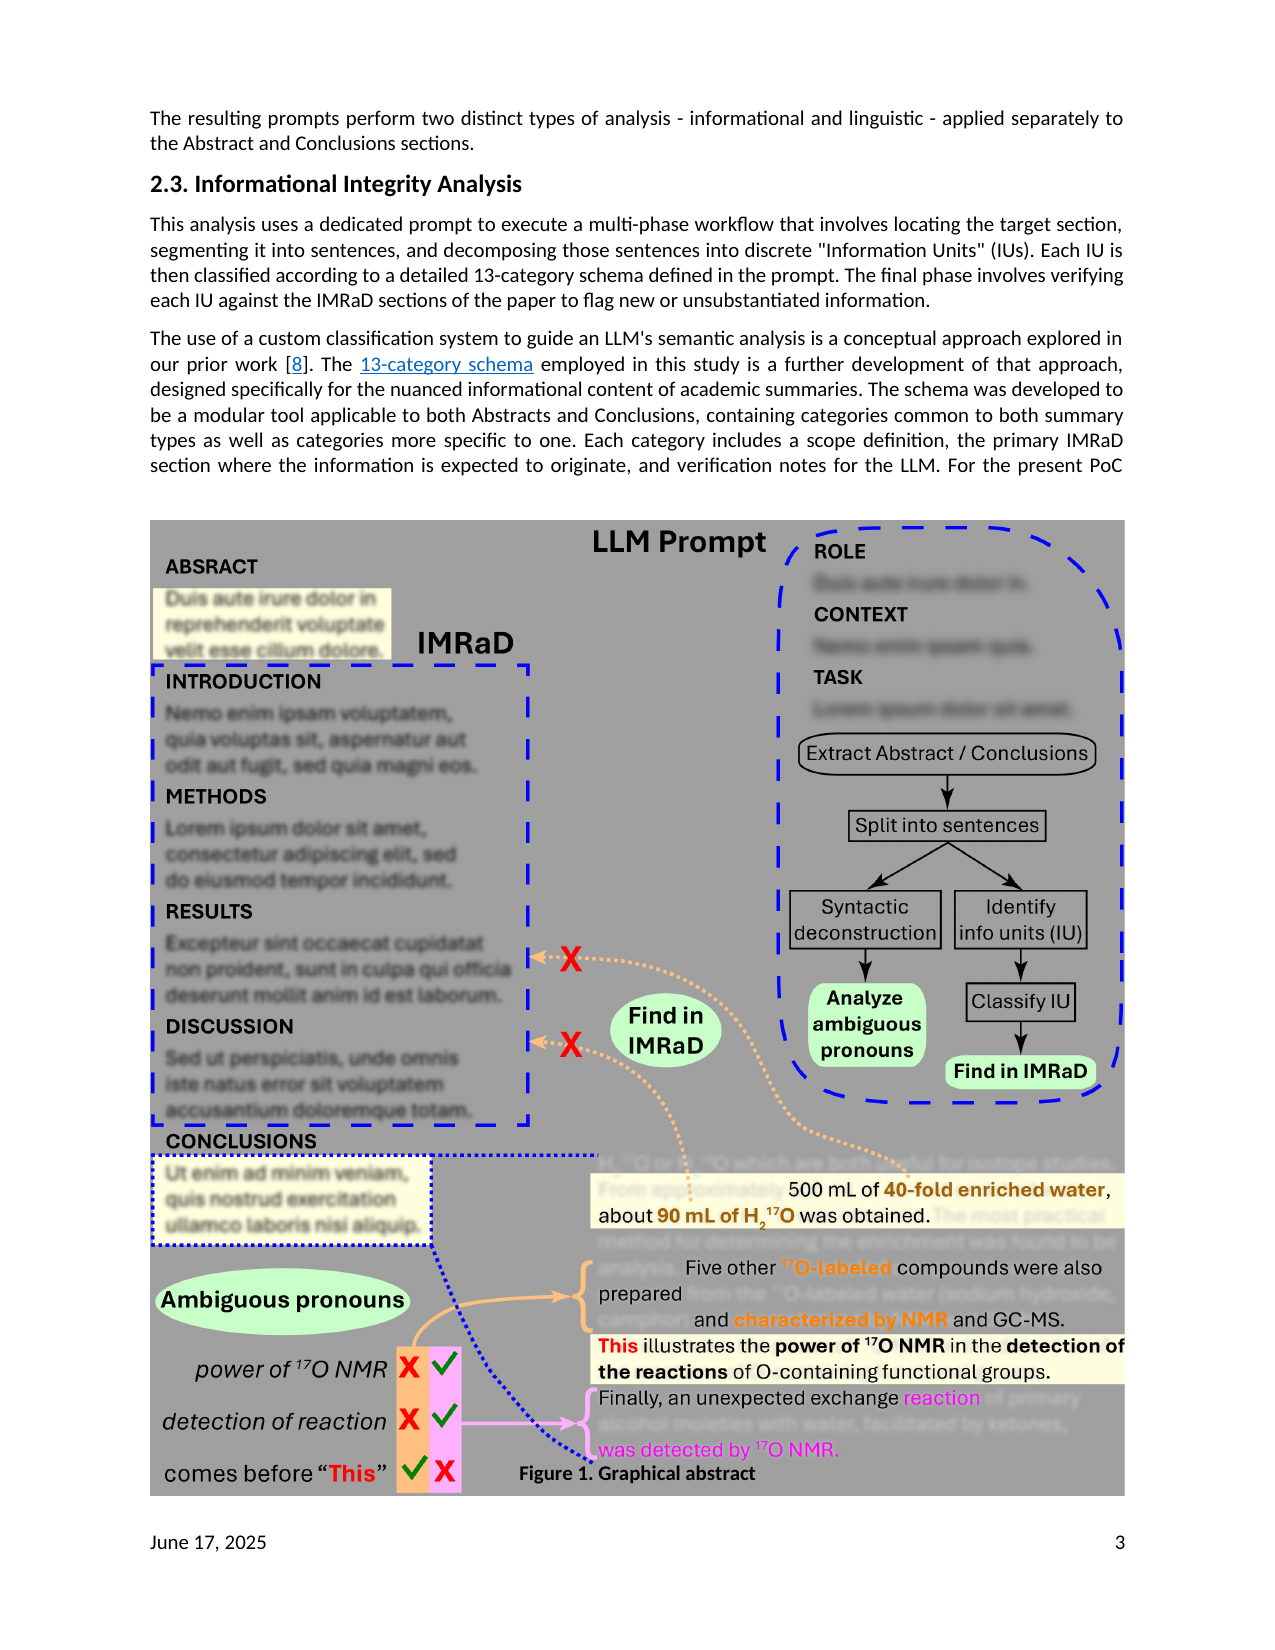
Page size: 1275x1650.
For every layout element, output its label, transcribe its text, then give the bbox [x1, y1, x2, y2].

text The use of a custom classification system to guide an LLM's semantic analysis is a conceptual approach explored in our prior work [8]. The 13-category schema employed in this study is a further development of that approach, designed specifically for the nuanced informational content of academic summaries. The schema was developed to be a modular tool applicable to both Abstracts and Conclusions, containing categories common to both summary types as well as categories more specific to one. Each category includes a scope definition, the primary IMRaD section where the information is expected to originate, and verification notes for the LLM. For the present PoC [150, 326, 1125, 478]
subtitle Informational Integrity Analysis [150, 168, 1125, 199]
text The resulting prompts perform two distinct types of analysis - informational and linguistic - applied separately to the Abstract and Conclusions sections. [150, 105, 1125, 156]
text This analysis uses a dedicated prompt to execute a multi-phase workflow that involves locating the target section, segmenting it into sentences, and decomposing those sentences into discrete "Information Units" (IUs). Each IU is then classified according to a detailed 13-category schema defined in the prompt. The final phase involves verifying each IU against the IMRaD sections of the paper to flag new or unsubstantiated information. [150, 211, 1125, 313]
picture [150, 1485, 1125, 1496]
picture [150, 520, 1125, 1460]
list Figure 1. Graphical abstract [150, 1460, 1125, 1485]
